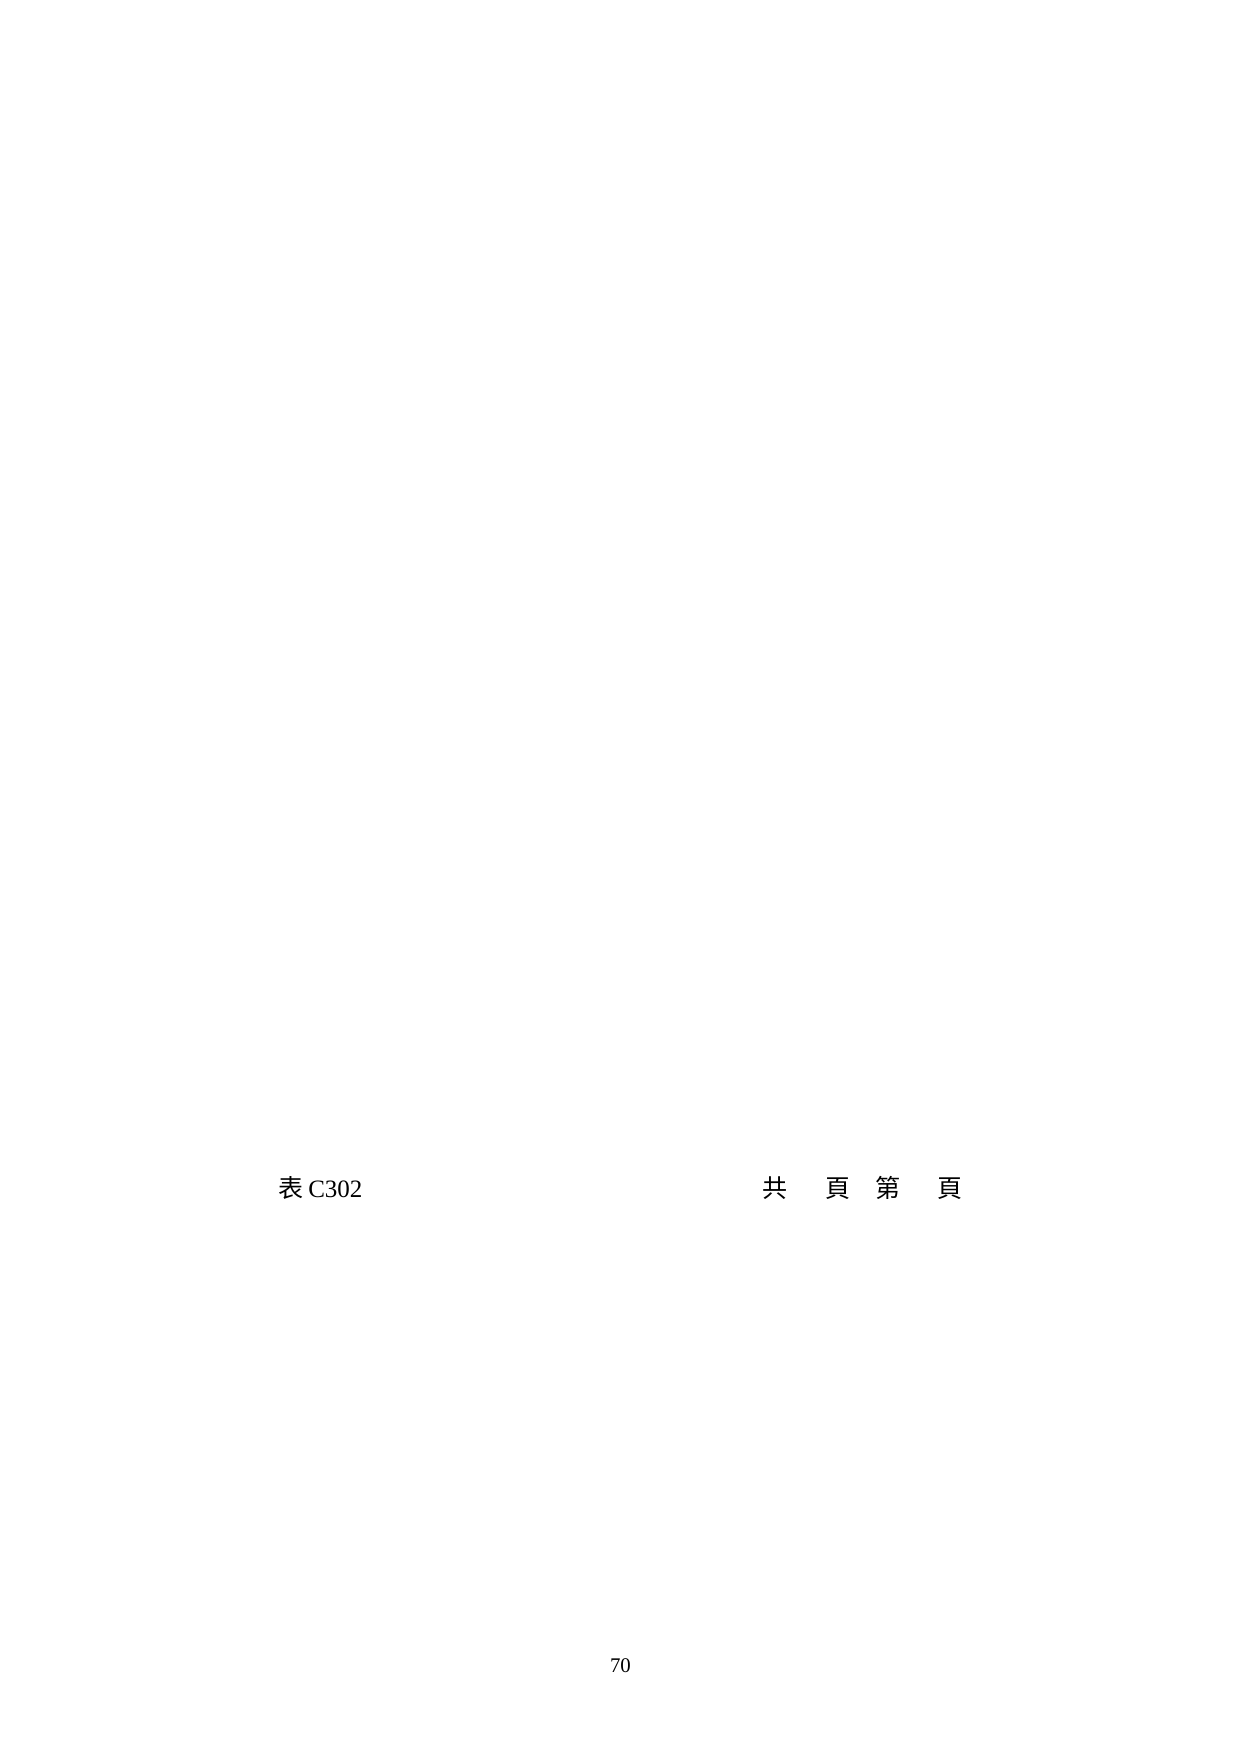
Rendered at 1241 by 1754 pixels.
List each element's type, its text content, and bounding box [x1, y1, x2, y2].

text 表C302 共 頁 第 頁 [71, 1145, 1169, 1208]
